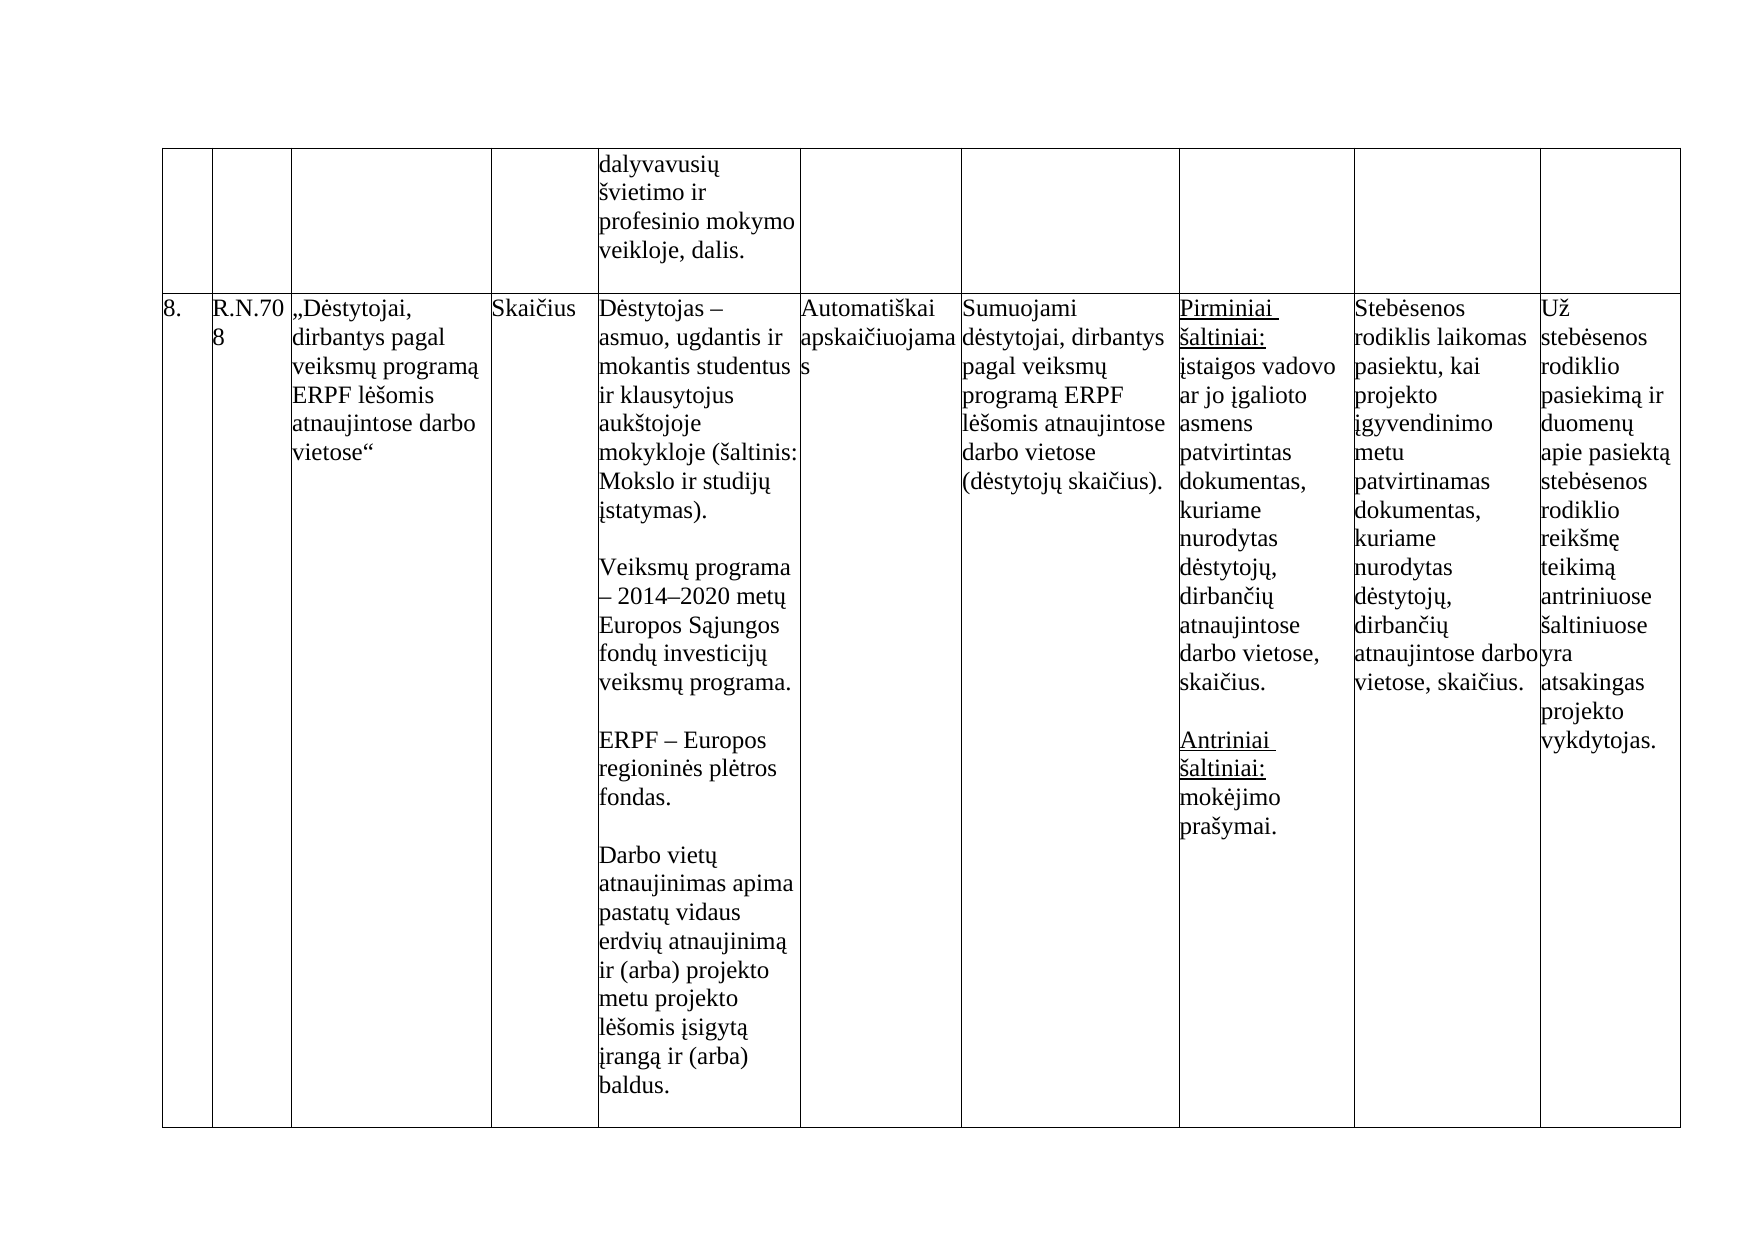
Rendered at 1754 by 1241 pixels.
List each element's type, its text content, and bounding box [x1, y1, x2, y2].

table_cell [801, 149, 961, 292]
table_cell Už stebėsenos rodiklio pasiekimą ir duomenų apie pasiektą stebėsenos rodiklio reikšmę teikimą antriniuose šaltiniuose yra atsakingas projekto vykdytojas. [1541, 294, 1680, 1127]
table_cell [163, 149, 212, 292]
table_cell [292, 149, 491, 292]
table_cell Automatiškai apskaičiuojamas [801, 294, 961, 1127]
table_cell Skaičius [492, 294, 598, 1127]
table_cell [492, 149, 598, 292]
table_cell [213, 149, 291, 292]
table_cell 8. [163, 294, 212, 1127]
table_cell dalyvavusių švietimo ir profesinio mokymo veikloje, dalis. [599, 149, 800, 292]
table_cell [962, 149, 1179, 292]
table_cell R.N.708 [213, 294, 291, 1127]
table_cell Sumuojami dėstytojai, dirbantys pagal veiksmų programą ERPF lėšomis atnaujintose darbo vietose (dėstytojų skaičius). [962, 294, 1179, 1127]
table_cell „Dėstytojai, dirbantys pagal veiksmų programą ERPF lėšomis atnaujintose darbo vietose“ [292, 294, 491, 1127]
table_cell Pirminiai šaltiniai: įstaigos vadovo ar jo įgalioto asmens patvirtintas dokumentas, kuriame nurodytas dėstytojų, dirbančių atnaujintose darbo vietose, skaičius. Antriniai šaltiniai: mokėjimo prašymai. [1180, 294, 1354, 1127]
table_cell [1355, 149, 1540, 292]
table_cell [1180, 149, 1354, 292]
table_cell [1541, 149, 1680, 292]
table_cell Dėstytojas – asmuo, ugdantis ir mokantis studentus ir klausytojus aukštojoje mokykloje (šaltinis: Mokslo ir studijų įstatymas). Veiksmų programa – 2014–2020 metų Europos Sąjungos fondų investicijų veiksmų programa. ERPF – Europos regioninės plėtros fondas. Darbo vietų atnaujinimas apima pastatų vidaus erdvių atnaujinimą ir (arba) projekto metu projekto lėšomis įsigytą įrangą ir (arba) baldus. [599, 294, 800, 1127]
table_cell Stebėsenos rodiklis laikomas pasiektu, kai projekto įgyvendinimo metu patvirtinamas dokumentas, kuriame nurodytas dėstytojų, dirbančių atnaujintose darbo vietose, skaičius. [1355, 294, 1540, 1127]
